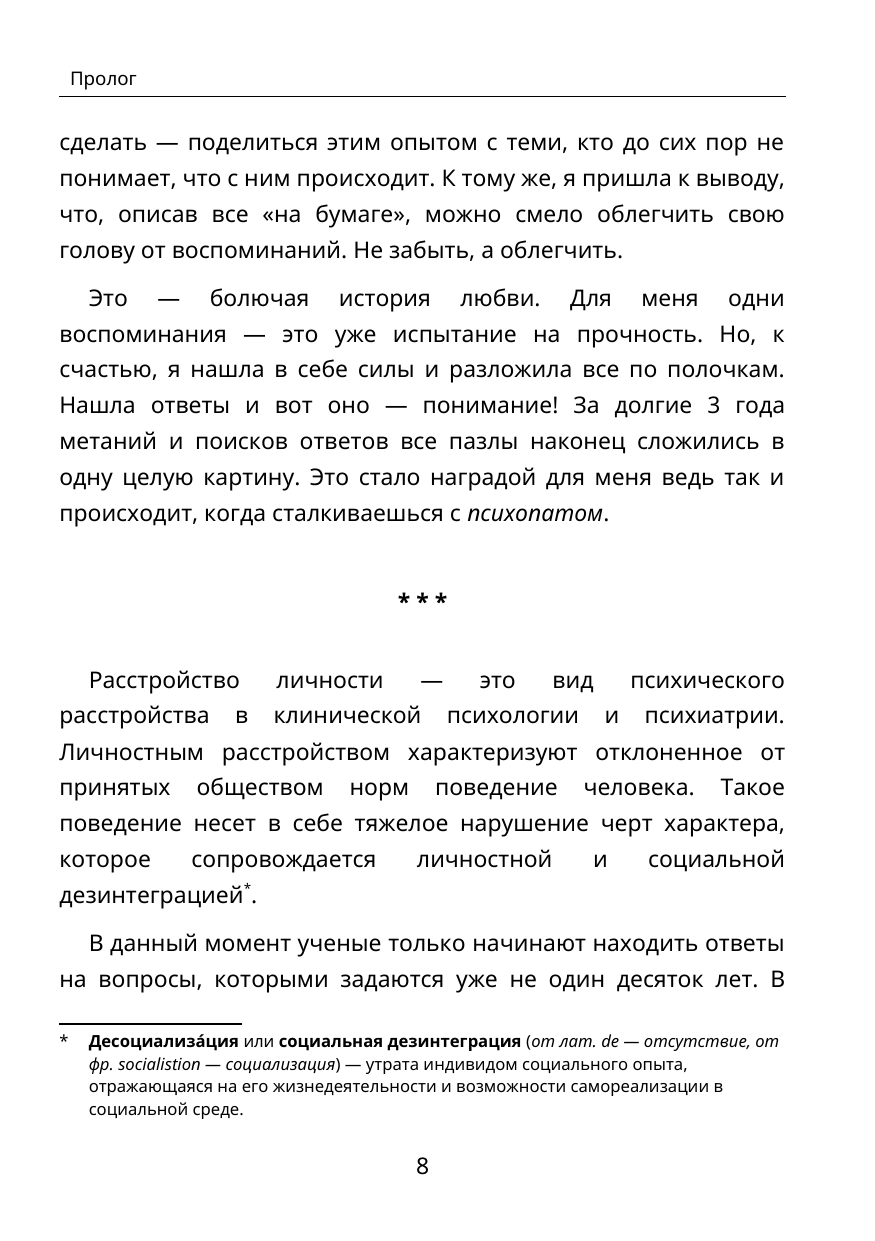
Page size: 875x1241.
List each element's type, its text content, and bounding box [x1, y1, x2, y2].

text Это — болючая история любви. Для меня одни воспоминания — это уже испытание на прочность. Но, к счастью, я нашла в себе силы и разложила все по полочкам. Нашла ответы и вот оно — понимание! За долгие 3 года метаний и поисков ответов все пазлы наконец сложились в одну целую картину. Это стало наградой для меня ведь так и происходит, когда сталкиваешься с психопатом. [59, 282, 786, 528]
text Расстройство личности — это вид психического расстройства в клинической психологии и психиатрии. Личностным расстройством характеризуют отклоненное от принятых обществом норм поведение человека. Такое поведение несет в себе тяжелое нарушение черт характера, которое сопровождается личностной и социальной дезинтеграцией. [59, 663, 786, 910]
text Десоциализа́ция или социальная дезинтеграция (от лат. de — отсутствие, от фр. socialistion — социализация) — утрата индивидом социального опыта, отражающаяся на его жизнедеятельности и возможности самореализации в социальной среде. [59, 1029, 786, 1120]
text сделать — поделиться этим опытом с теми, кто до сих пор не понимает, что с ним происходит. К тому же, я пришла к выводу, что, описав все «на бумаге», можно смело облегчить свою голову от воспоминаний. Не забыть, а облегчить. [59, 126, 786, 265]
subtitle * * * [59, 586, 786, 617]
text В данный момент ученые только начинают находить ответы на вопросы, которыми задаются уже не один десяток лет. В [59, 927, 786, 994]
